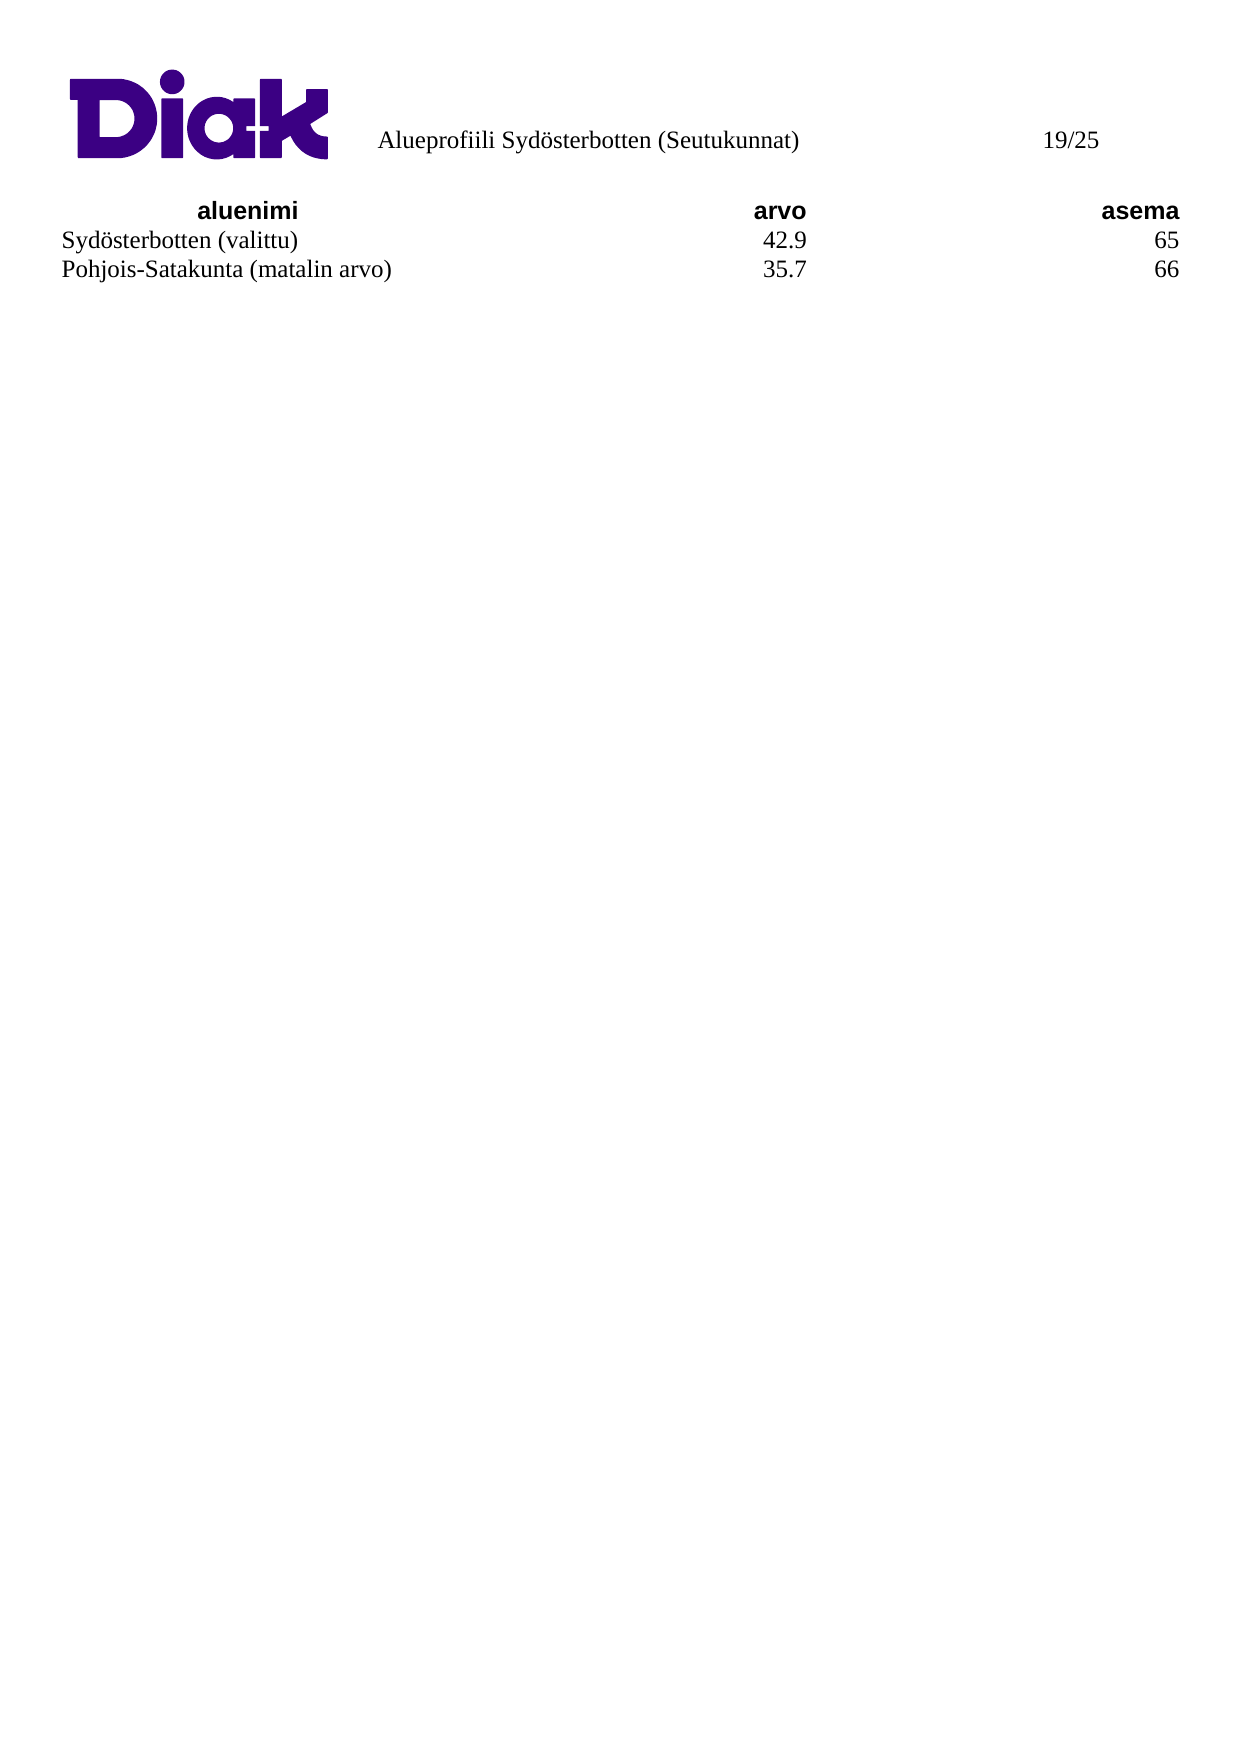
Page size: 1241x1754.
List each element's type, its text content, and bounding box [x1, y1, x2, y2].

table_header asema [806, 196, 1179, 225]
table_cell Pohjois-Satakunta (matalin arvo) [61, 254, 434, 282]
table_cell 66 [806, 254, 1179, 282]
table_cell Sydösterbotten (valittu) [61, 225, 434, 254]
table_header arvo [434, 196, 806, 225]
table_cell 35.7 [434, 254, 806, 282]
table_cell 42.9 [434, 225, 806, 254]
table_cell 65 [806, 225, 1179, 254]
table_header aluenimi [61, 196, 434, 225]
